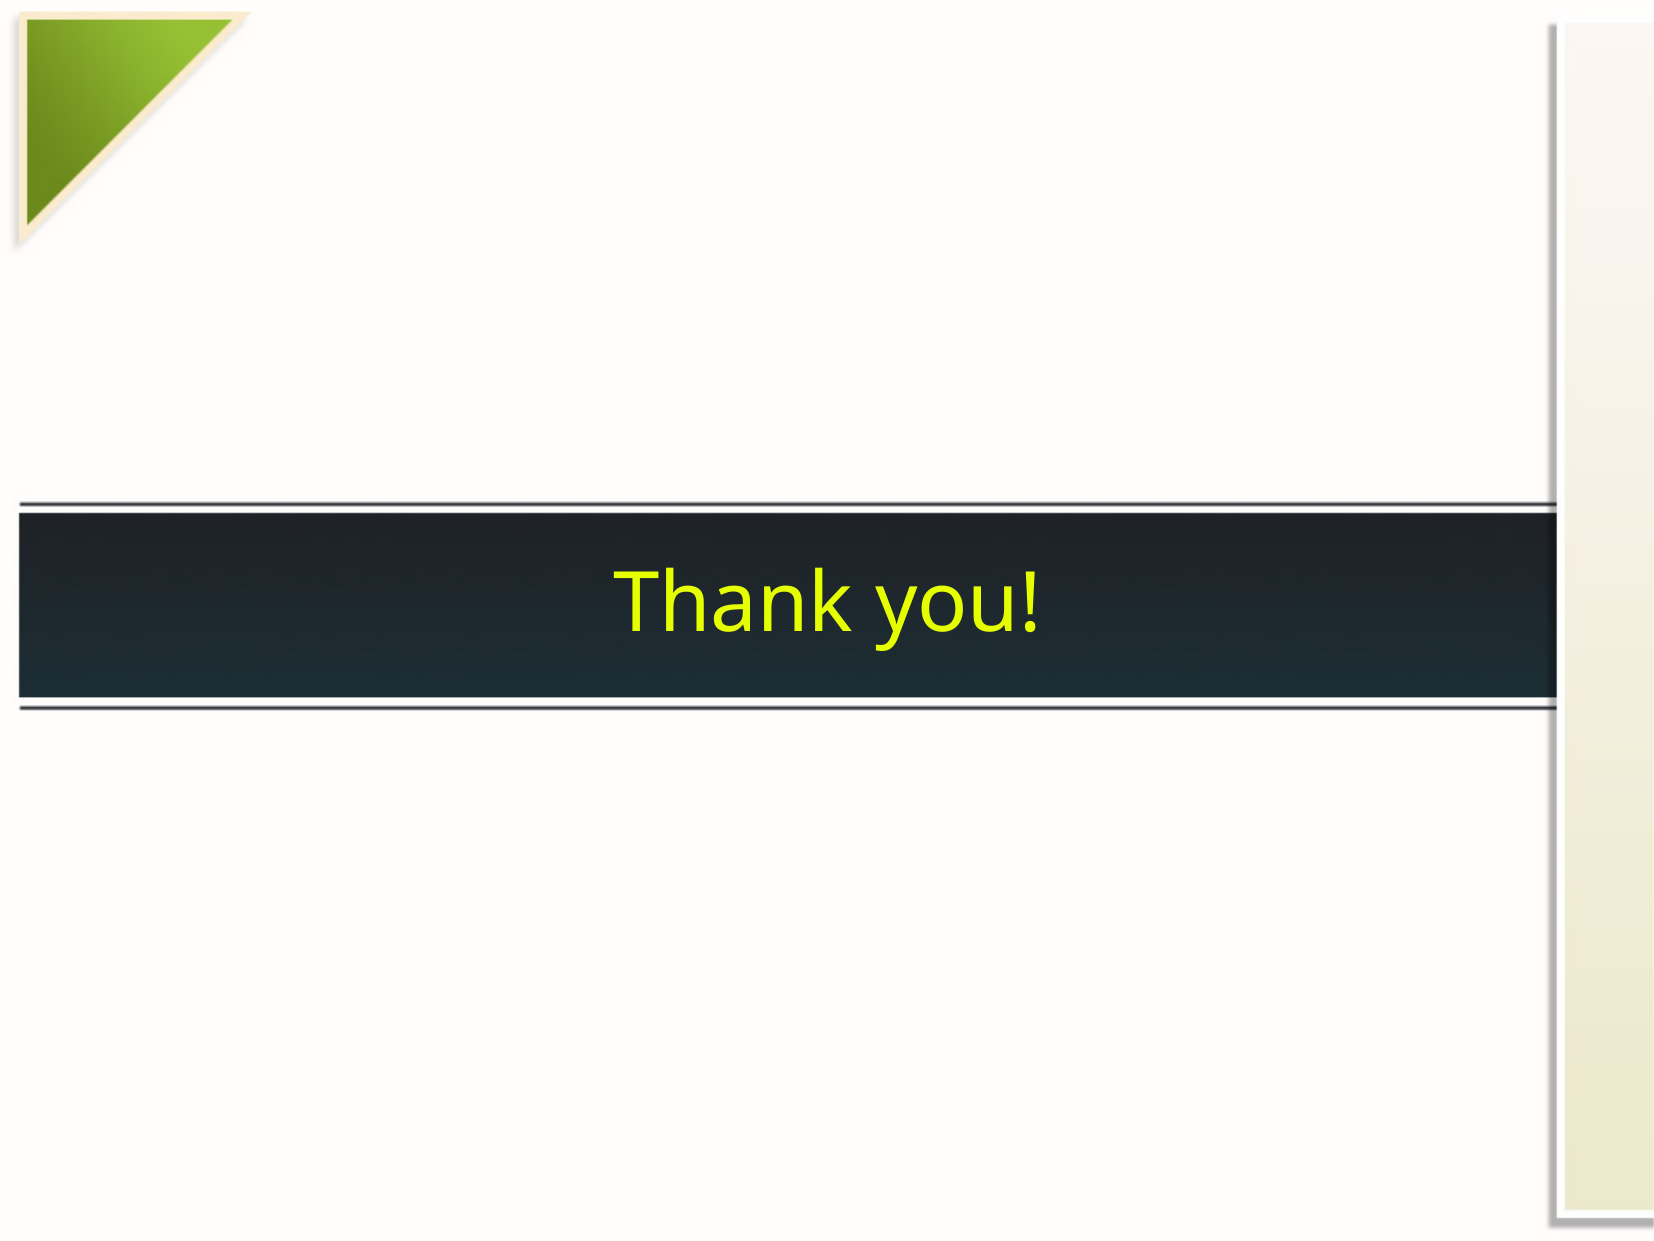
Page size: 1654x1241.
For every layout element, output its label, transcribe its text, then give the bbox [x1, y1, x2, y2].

title Thank you! [121, 496, 1534, 704]
picture [0, 0, 1654, 1241]
